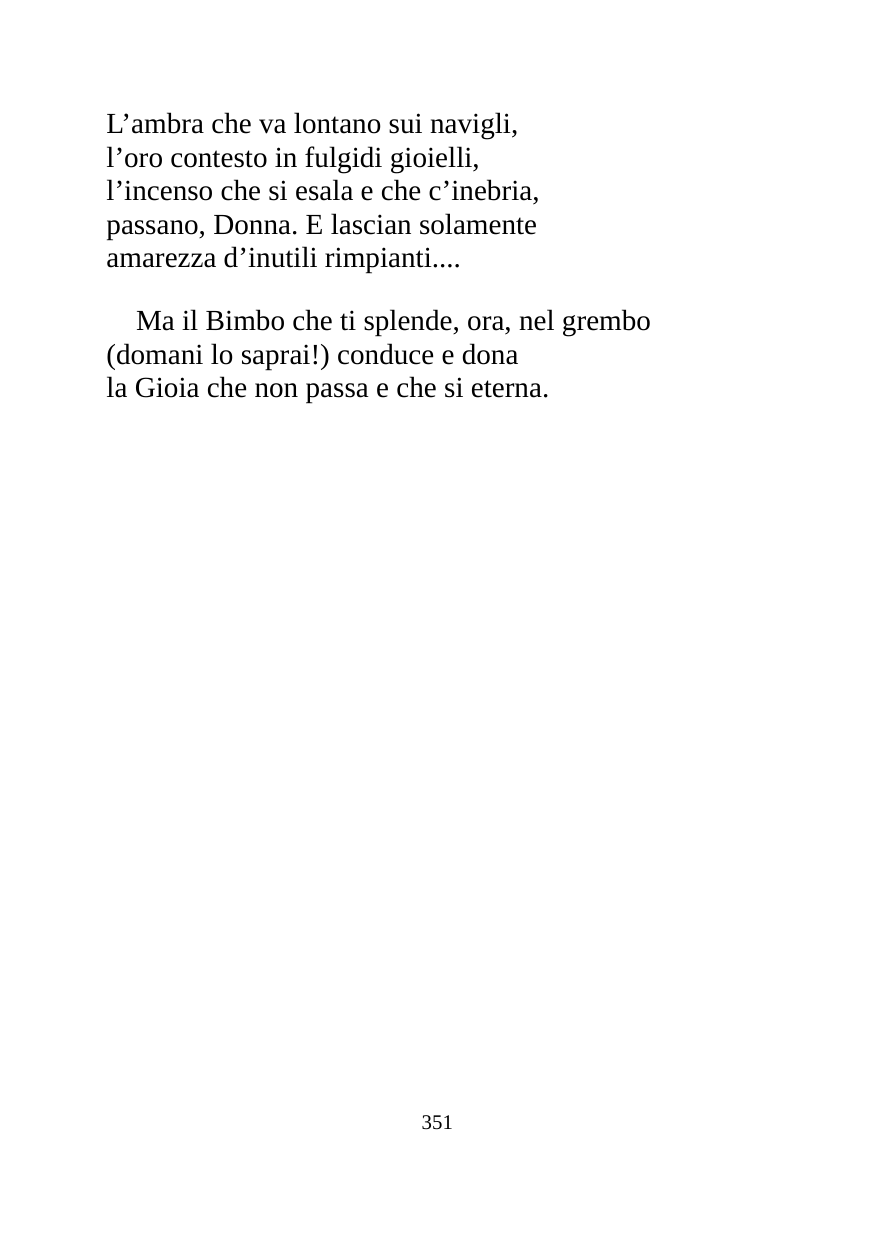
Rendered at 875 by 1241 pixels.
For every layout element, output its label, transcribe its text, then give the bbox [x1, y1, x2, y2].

text Ma il Bimbo che ti splende, ora, nel grembo (domani lo saprai!) conduce e dona la Gioia che non passa e che si eterna. [106, 303, 768, 404]
text L’ambra che va lontano sui navigli, l’oro contesto in fulgidi gioielli, l’incenso che si esala e che c’inebria, passano, Donna. E lascian solamente amarezza d’inutili rimpianti.... [106, 106, 768, 274]
